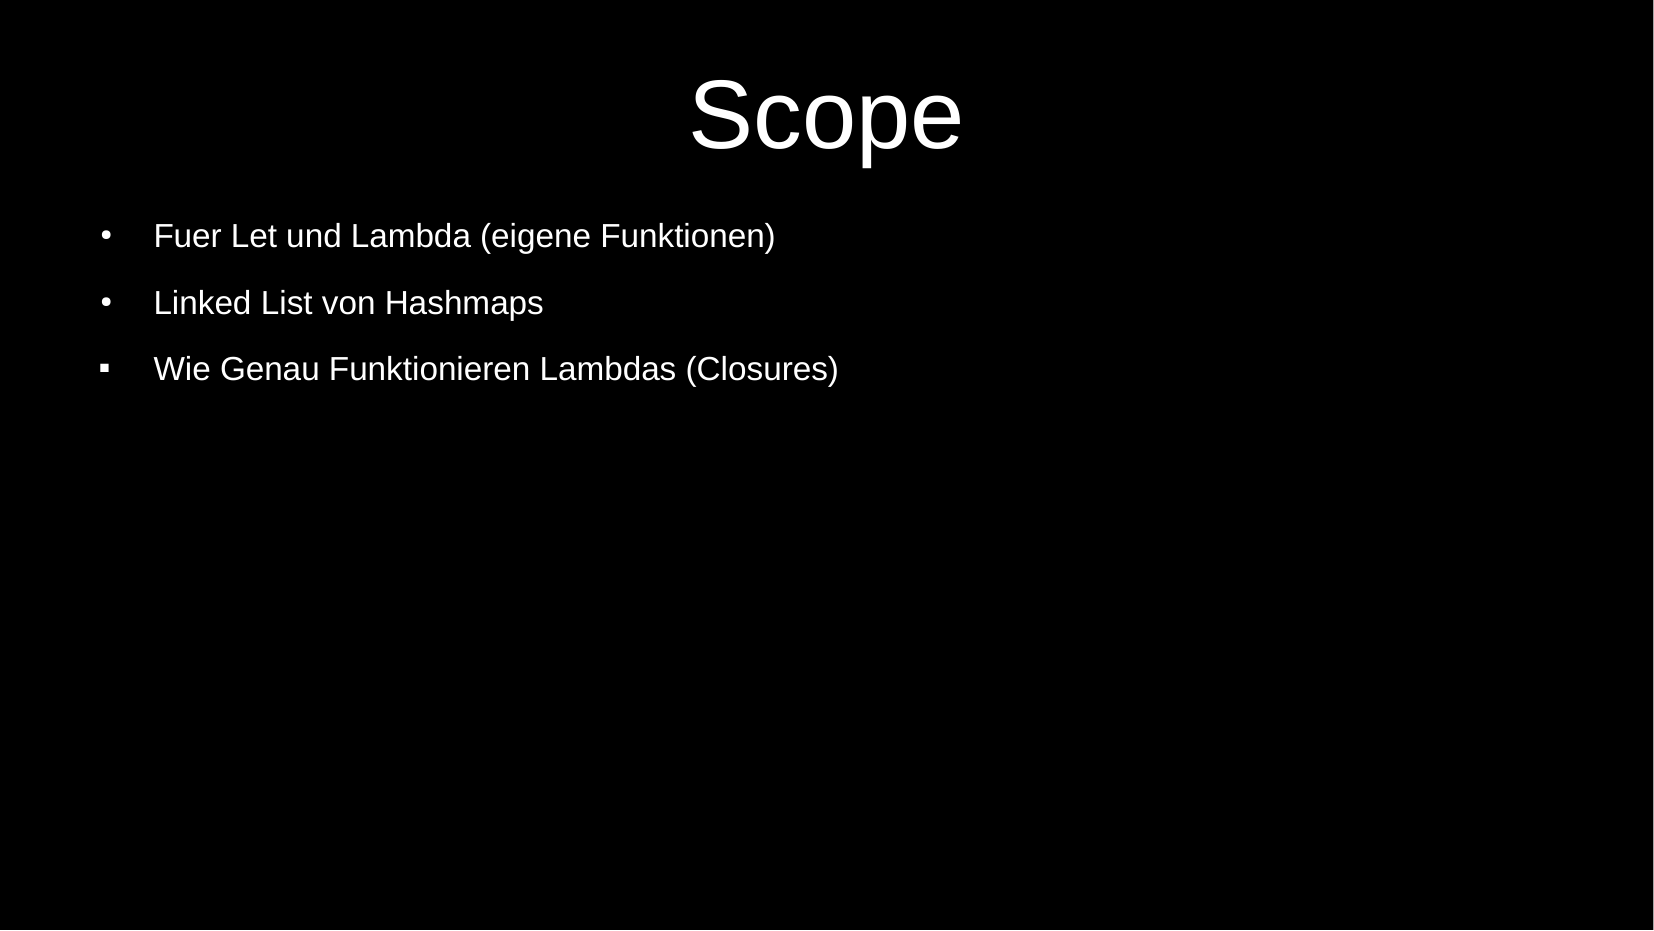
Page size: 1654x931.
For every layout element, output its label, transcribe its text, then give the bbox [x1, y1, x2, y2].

title Scope [82, 37, 1571, 193]
list Fuer Let und Lambda (eigene Funktionen) Linked List von Hashmaps Wie Genau Funktionieren Lambdas (Closures) [82, 217, 1571, 758]
